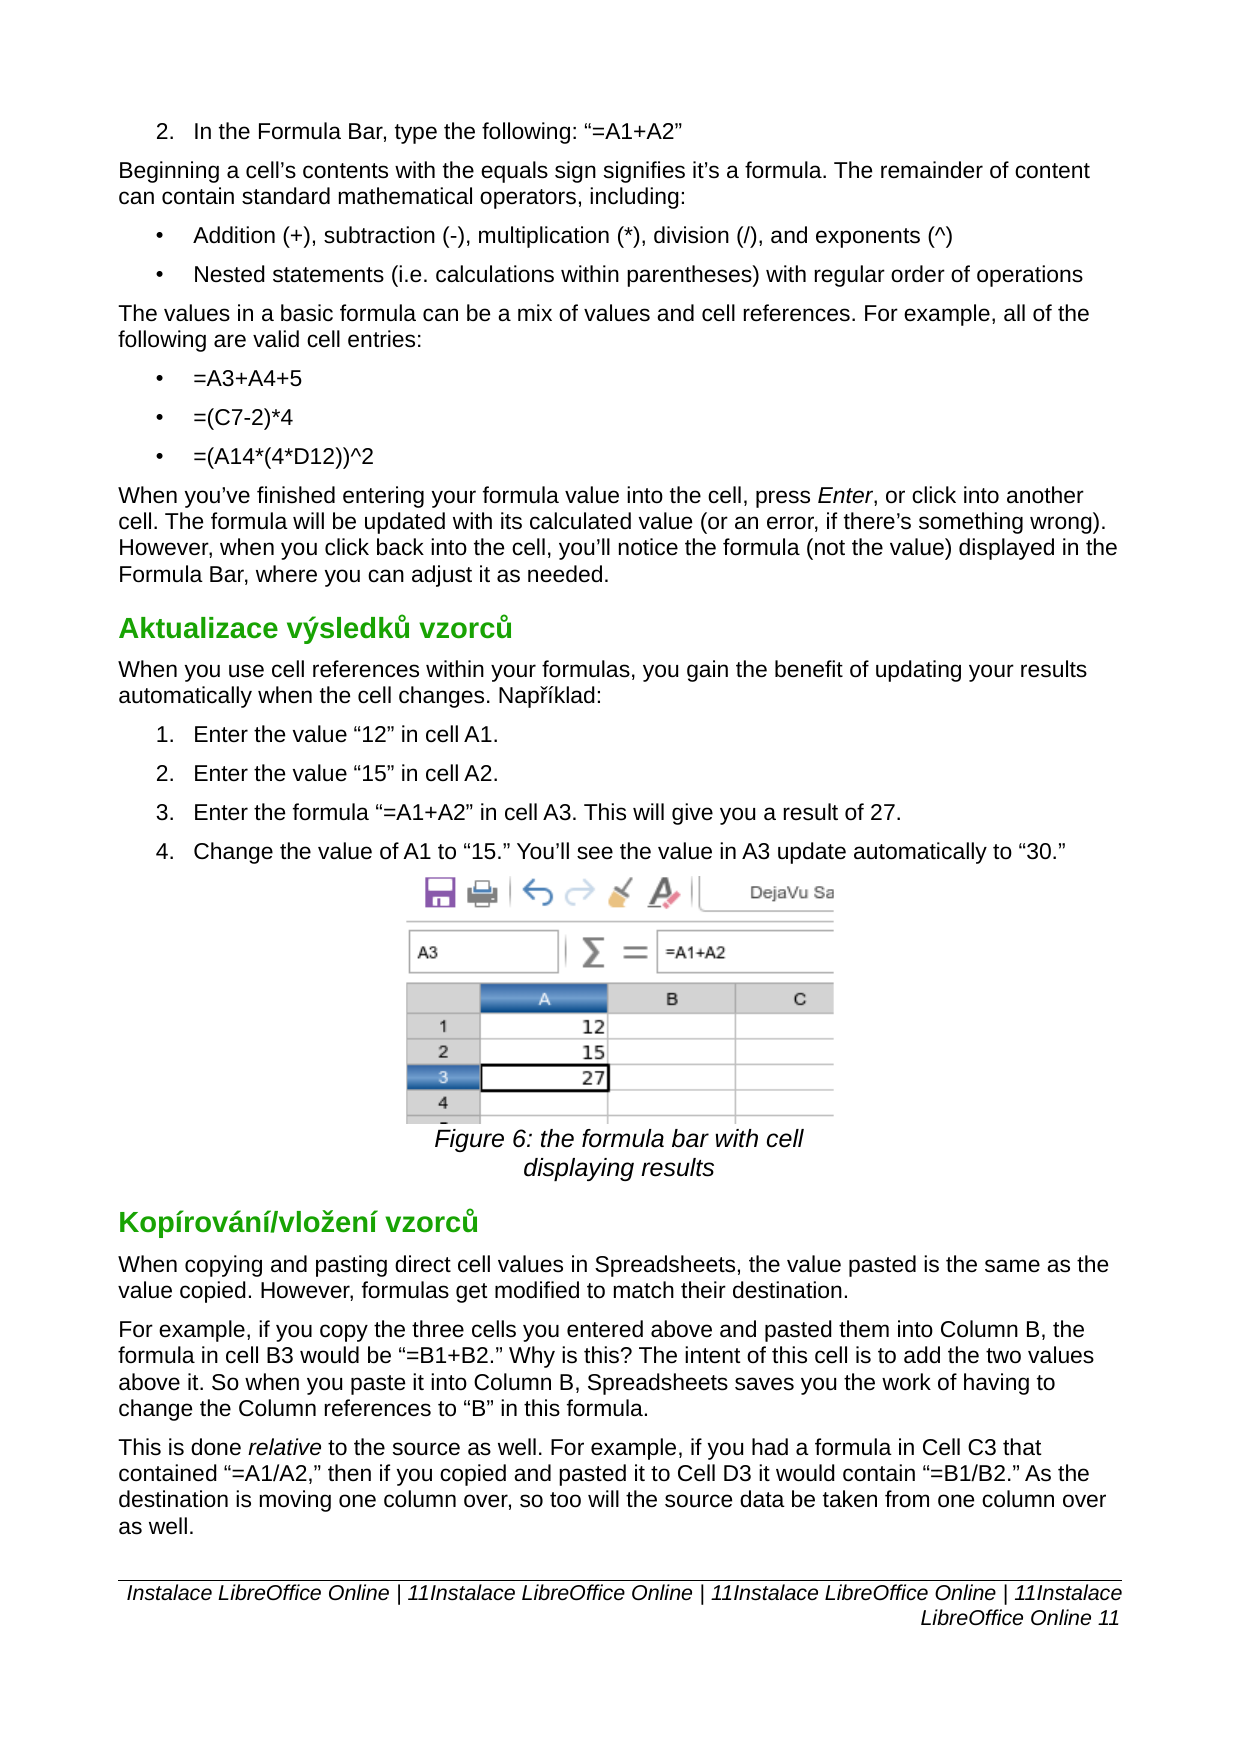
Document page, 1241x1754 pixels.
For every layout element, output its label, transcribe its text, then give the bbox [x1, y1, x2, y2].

list Change the value of A1 to “15.” You’ll see the value in A3 update automatically to “30.” [156, 838, 1122, 864]
list =(C7-2)*4 [156, 404, 1122, 430]
subtitle Aktualizace výsledků vzorců [118, 611, 1122, 644]
picture [406, 876, 834, 1124]
list Enter the formula “=A1+A2” in cell A3. This will give you a result of 27. [156, 799, 1122, 825]
text For example, if you copy the three cells you entered above and pasted them into Column B, the formula in cell B3 would be “=B1+B2.” Why is this? The intent of this cell is to add the two values above it. So when you paste it into Column B, Spreadsheets saves you the work of having to change the Column references to “B” in this formula. [118, 1316, 1122, 1421]
text The values in a basic formula can be a mix of values and cell references. For example, all of the following are valid cell entries: [118, 300, 1122, 353]
text When copying and pasting direct cell values in Spreadsheets, the value pasted is the same as the value copied. However, formulas get modified to match their destination. [118, 1251, 1122, 1303]
list =A3+A4+5 [156, 365, 1122, 391]
list Enter the value “15” in cell A2. [156, 760, 1122, 786]
text Figure 6: the formula bar with cell displaying results [397, 1124, 843, 1182]
list Nested statements (i.e. calculations within parentheses) with regular order of operations [156, 261, 1122, 287]
text This is done relative to the source as well. For example, if you had a formula in Cell C3 that contained “=A1/A2,” then if you copied and pasted it to Cell D3 it would contain “=B1/B2.” As the destination is moving one column over, so too will the source data be taken from one column over as well. [118, 1434, 1122, 1539]
text When you’ve finished entering your formula value into the cell, press Enter, or click into another cell. The formula will be updated with its calculated value (or an error, if there’s something wrong). However, when you click back into the cell, you’ll notice the formula (not the value) displayed in the Formula Bar, where you can adjust it as needed. [118, 482, 1122, 587]
text When you use cell references within your formulas, you gain the benefit of updating your results automatically when the cell changes. Například: [118, 656, 1122, 709]
subtitle Kopírování/vložení vzorců [118, 1205, 1122, 1239]
text Beginning a cell’s contents with the equals sign signifies it’s a formula. The remainder of content can contain standard mathematical operators, including: [118, 157, 1122, 210]
list Enter the value “12” in cell A1. [156, 721, 1122, 748]
list =(A14*(4*D12))^2 [156, 443, 1122, 469]
list Addition (+), subtraction (-), multiplication (*), division (/), and exponents (^) [156, 222, 1122, 248]
list In the Formula Bar, type the following: “=A1+A2” [156, 118, 1122, 144]
